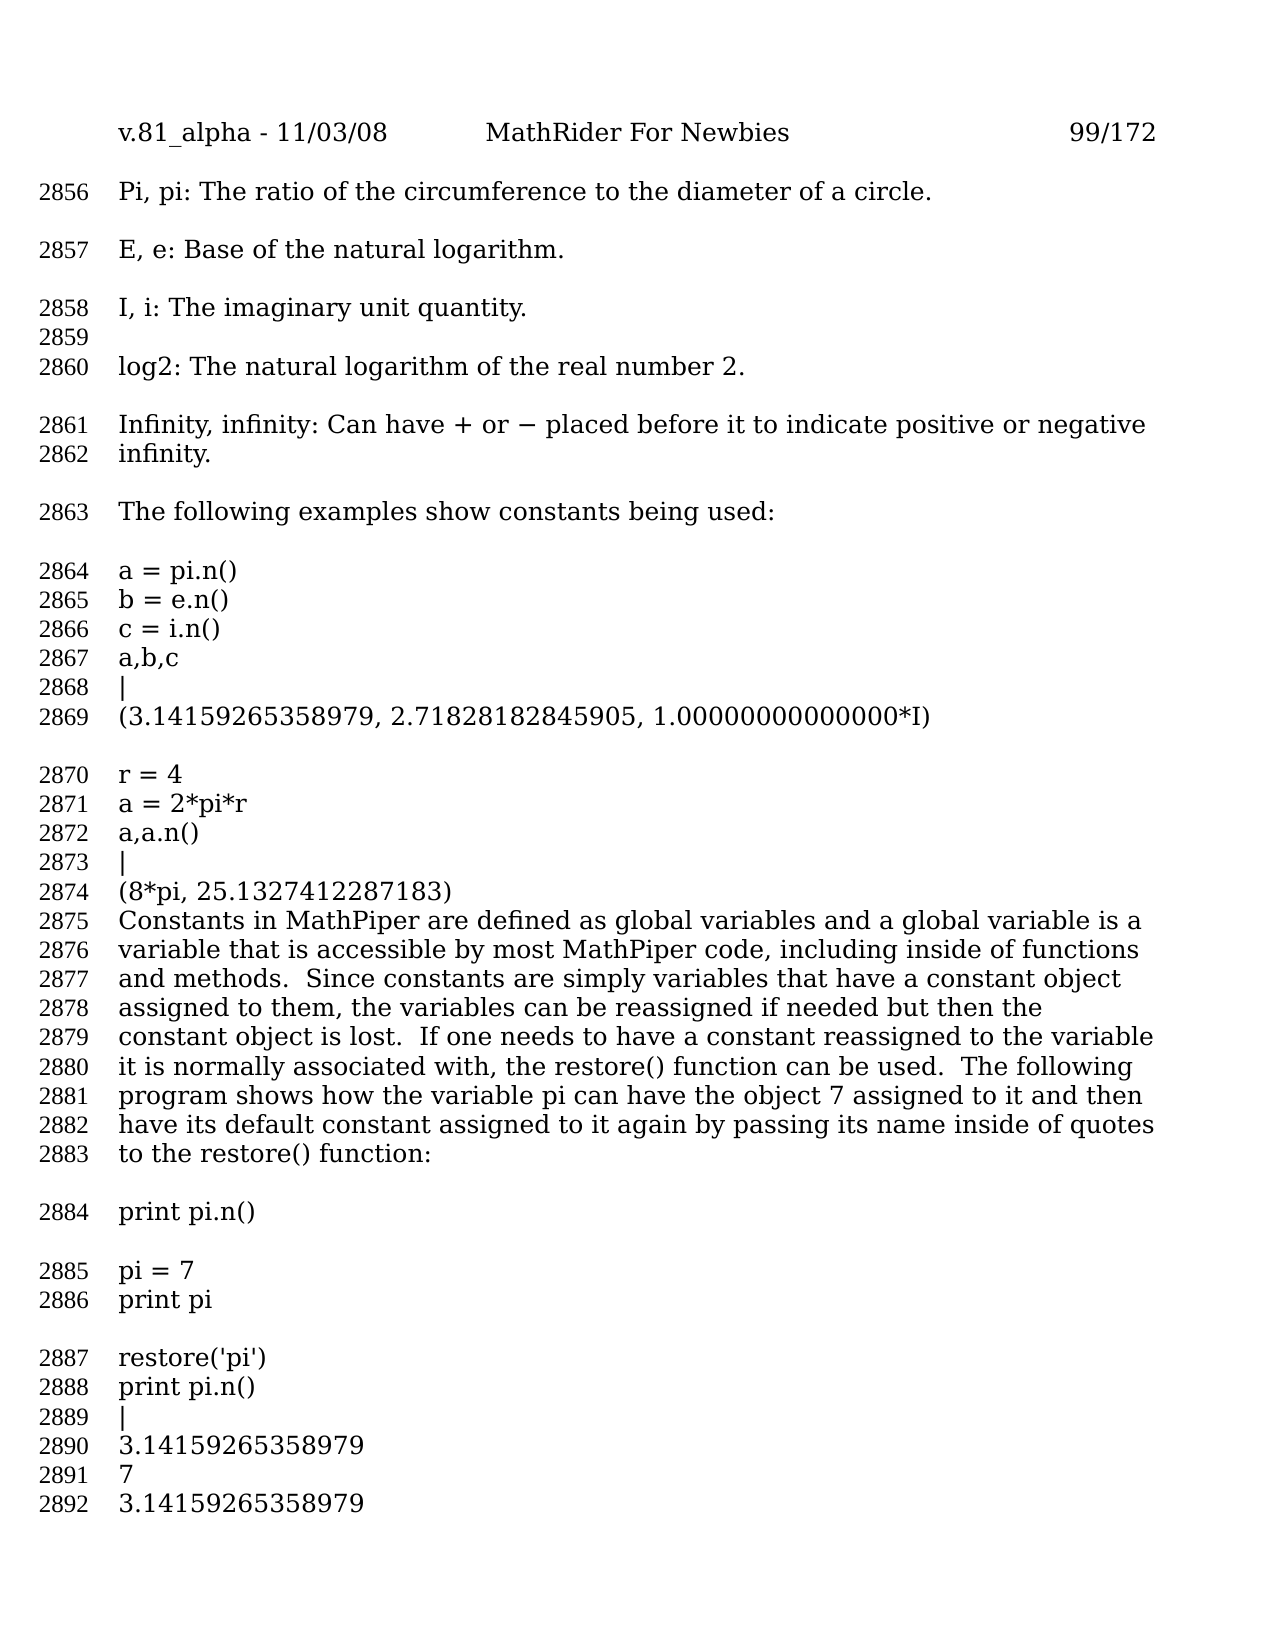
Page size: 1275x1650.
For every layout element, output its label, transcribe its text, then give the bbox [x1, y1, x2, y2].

text Constants in MathPiper are defined as global variables and a global variable is a variable that is accessible by most MathPiper code, including inside of functions and methods. Since constants are simply variables that have a constant object assigned to them, the variables can be reassigned if needed but then the constant object is lost. If one needs to have a constant reassigned to the variable it is normally associated with, the restore() function can be used. The following program shows how the variable pi can have the object 7 assigned to it and then have its default constant assigned to it again by passing its name inside of quotes to the restore() function: [118, 906, 1157, 1168]
text 3.14159265358979 [118, 1489, 1157, 1518]
text I, i: The imaginary unit quantity. [118, 293, 1157, 323]
text The following examples show constants being used: [118, 498, 1157, 527]
text print pi [118, 1285, 1157, 1314]
text | [118, 1402, 1157, 1431]
text r = 4 [118, 760, 1157, 789]
text print pi.n() [118, 1198, 1157, 1227]
text c = i.n() [118, 614, 1157, 643]
text print pi.n() [118, 1373, 1157, 1402]
text | [118, 848, 1157, 877]
text Infinity, infinity: Can have + or − placed before it to indicate positive or negative infinity. [118, 410, 1157, 468]
text | [118, 673, 1157, 702]
text a,a.n() [118, 818, 1157, 848]
text restore('pi') [118, 1343, 1157, 1373]
text pi = 7 [118, 1256, 1157, 1285]
text 3.14159265358979 [118, 1431, 1157, 1460]
text 7 [118, 1460, 1157, 1489]
text (3.14159265358979, 2.71828182845905, 1.00000000000000*I) [118, 702, 1157, 731]
text a = pi.n() [118, 556, 1157, 585]
text (8*pi, 25.1327412287183) [118, 877, 1157, 906]
text log2: The natural logarithm of the real number 2. [118, 352, 1157, 381]
text E, e: Base of the natural logarithm. [118, 235, 1157, 264]
text Pi, pi: The ratio of the circumference to the diameter of a circle. [118, 177, 1157, 206]
text a = 2*pi*r [118, 789, 1157, 818]
text b = e.n() [118, 585, 1157, 614]
text a,b,c [118, 643, 1157, 673]
